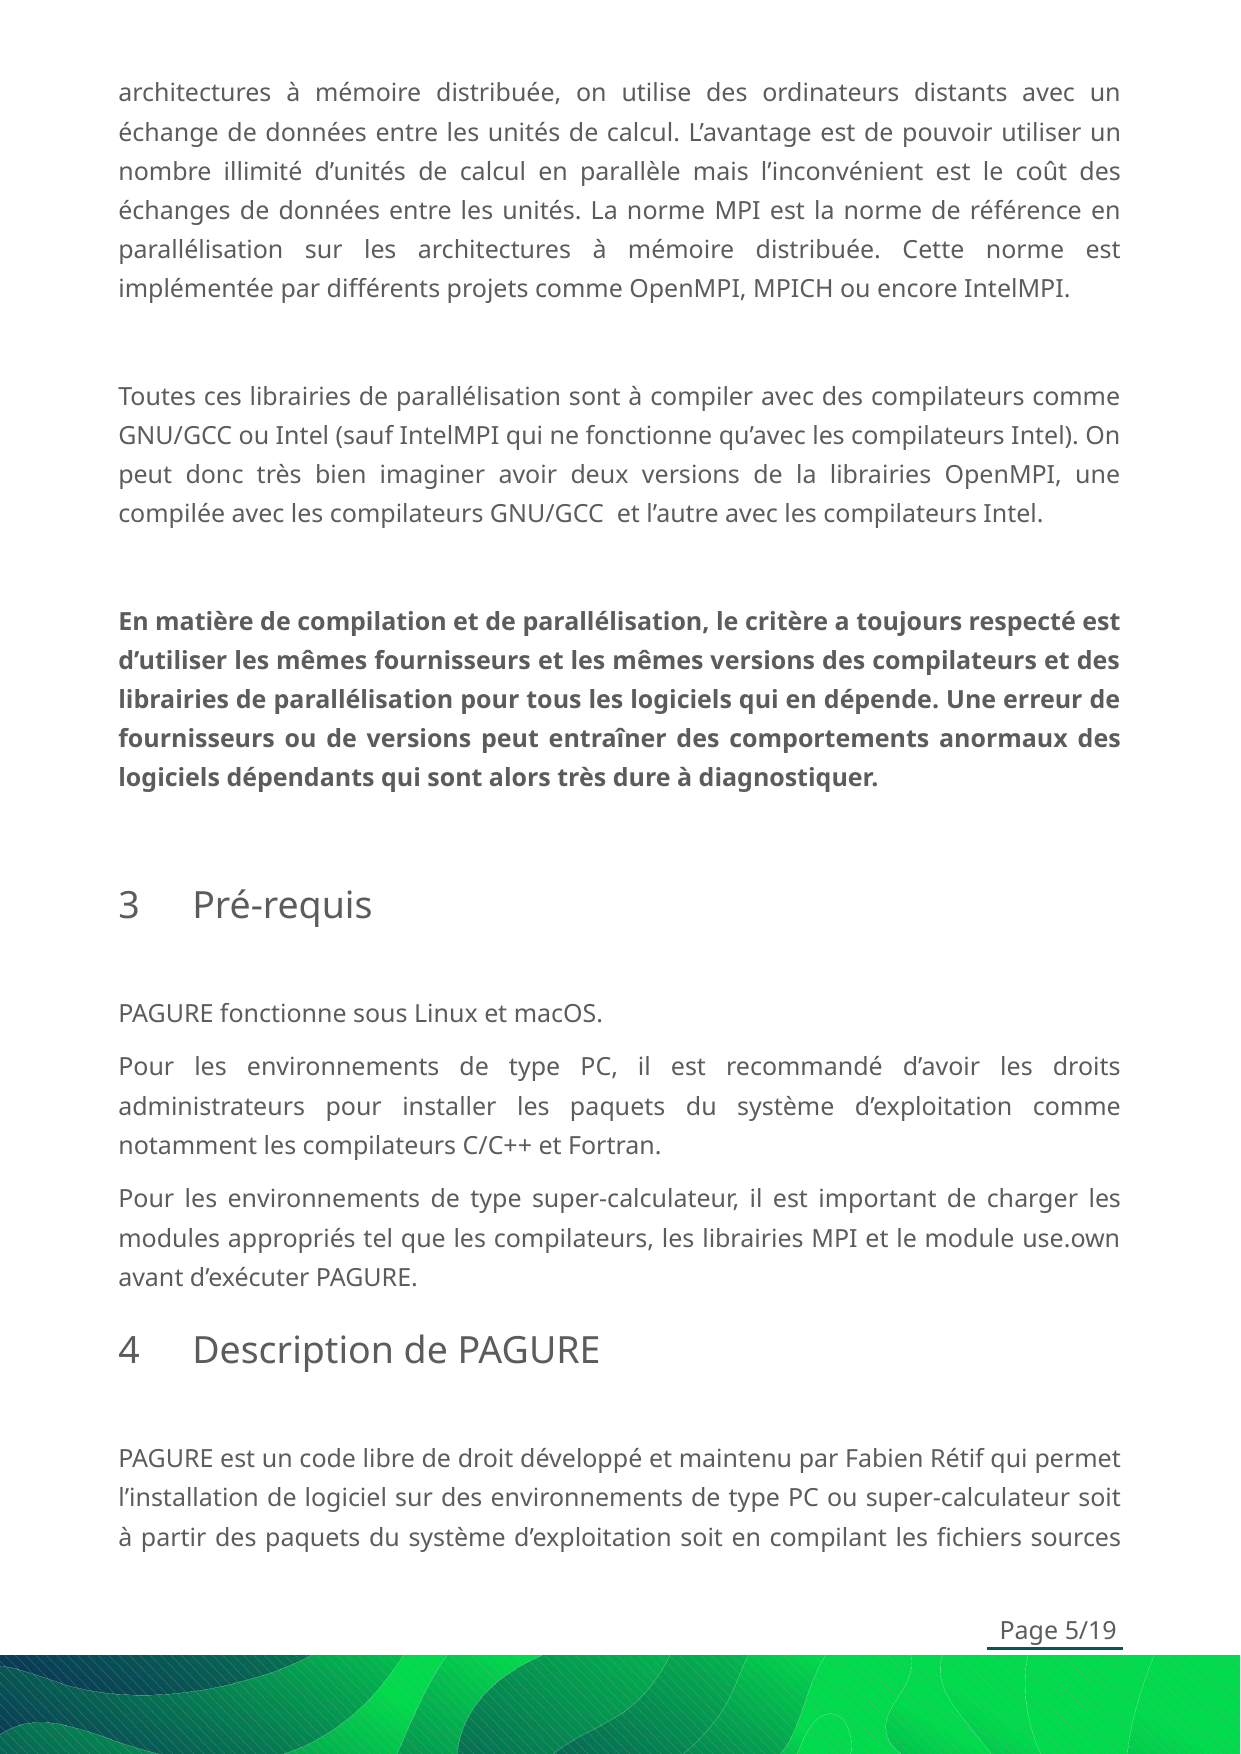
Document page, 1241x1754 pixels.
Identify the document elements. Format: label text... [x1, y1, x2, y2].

text PAGURE est un code libre de droit développé et maintenu par Fabien Rétif qui permet l’installation de logiciel sur des environnements de type PC ou super-calculateur soit à partir des paquets du système d’exploitation soit en compilant les fichiers sources [118, 1441, 1122, 1553]
picture [0, 1655, 1241, 1754]
text Pour les environnements de type super-calculateur, il est important de charger les modules appropriés tel que les compilateurs, les librairies MPI et le module use.own avant d’exécuter PAGURE. [118, 1181, 1122, 1293]
subtitle Description de PAGURE [118, 1323, 1122, 1374]
text architectures à mémoire distribuée, on utilise des ordinateurs distants avec un échange de données entre les unités de calcul. L’avantage est de pouvoir utiliser un nombre illimité d’unités de calcul en parallèle mais l’inconvénient est le coût des échanges de données entre les unités. La norme MPI est la norme de référence en parallélisation sur les architectures à mémoire distribuée. Cette norme est implémentée par différents projets comme OpenMPI, MPICH ou encore IntelMPI. [118, 75, 1122, 305]
text PAGURE fonctionne sous Linux et macOS. [118, 995, 1122, 1029]
text Toutes ces librairies de parallélisation sont à compiler avec des compilateurs comme GNU/GCC ou Intel (sauf IntelMPI qui ne fonctionne qu’avec les compilateurs Intel). On peut donc très bien imaginer avoir deux versions de la librairies OpenMPI, une compilée avec les compilateurs GNU/GCC et l’autre avec les compilateurs Intel. [118, 378, 1122, 530]
text Pour les environnements de type PC, il est recommandé d’avoir les droits administrateurs pour installer les paquets du système d’exploitation comme notamment les compilateurs C/C++ et Fortran. [118, 1049, 1122, 1161]
text En matière de compilation et de parallélisation, le critère a toujours respecté est d’utiliser les mêmes fournisseurs et les mêmes versions des compilateurs et des librairies de parallélisation pour tous les logiciels qui en dépende. Une erreur de fournisseurs ou de versions peut entraîner des comportements anormaux des logiciels dépendants qui sont alors très dure à diagnostiquer. [118, 603, 1122, 794]
subtitle Pré-requis [118, 878, 1122, 929]
